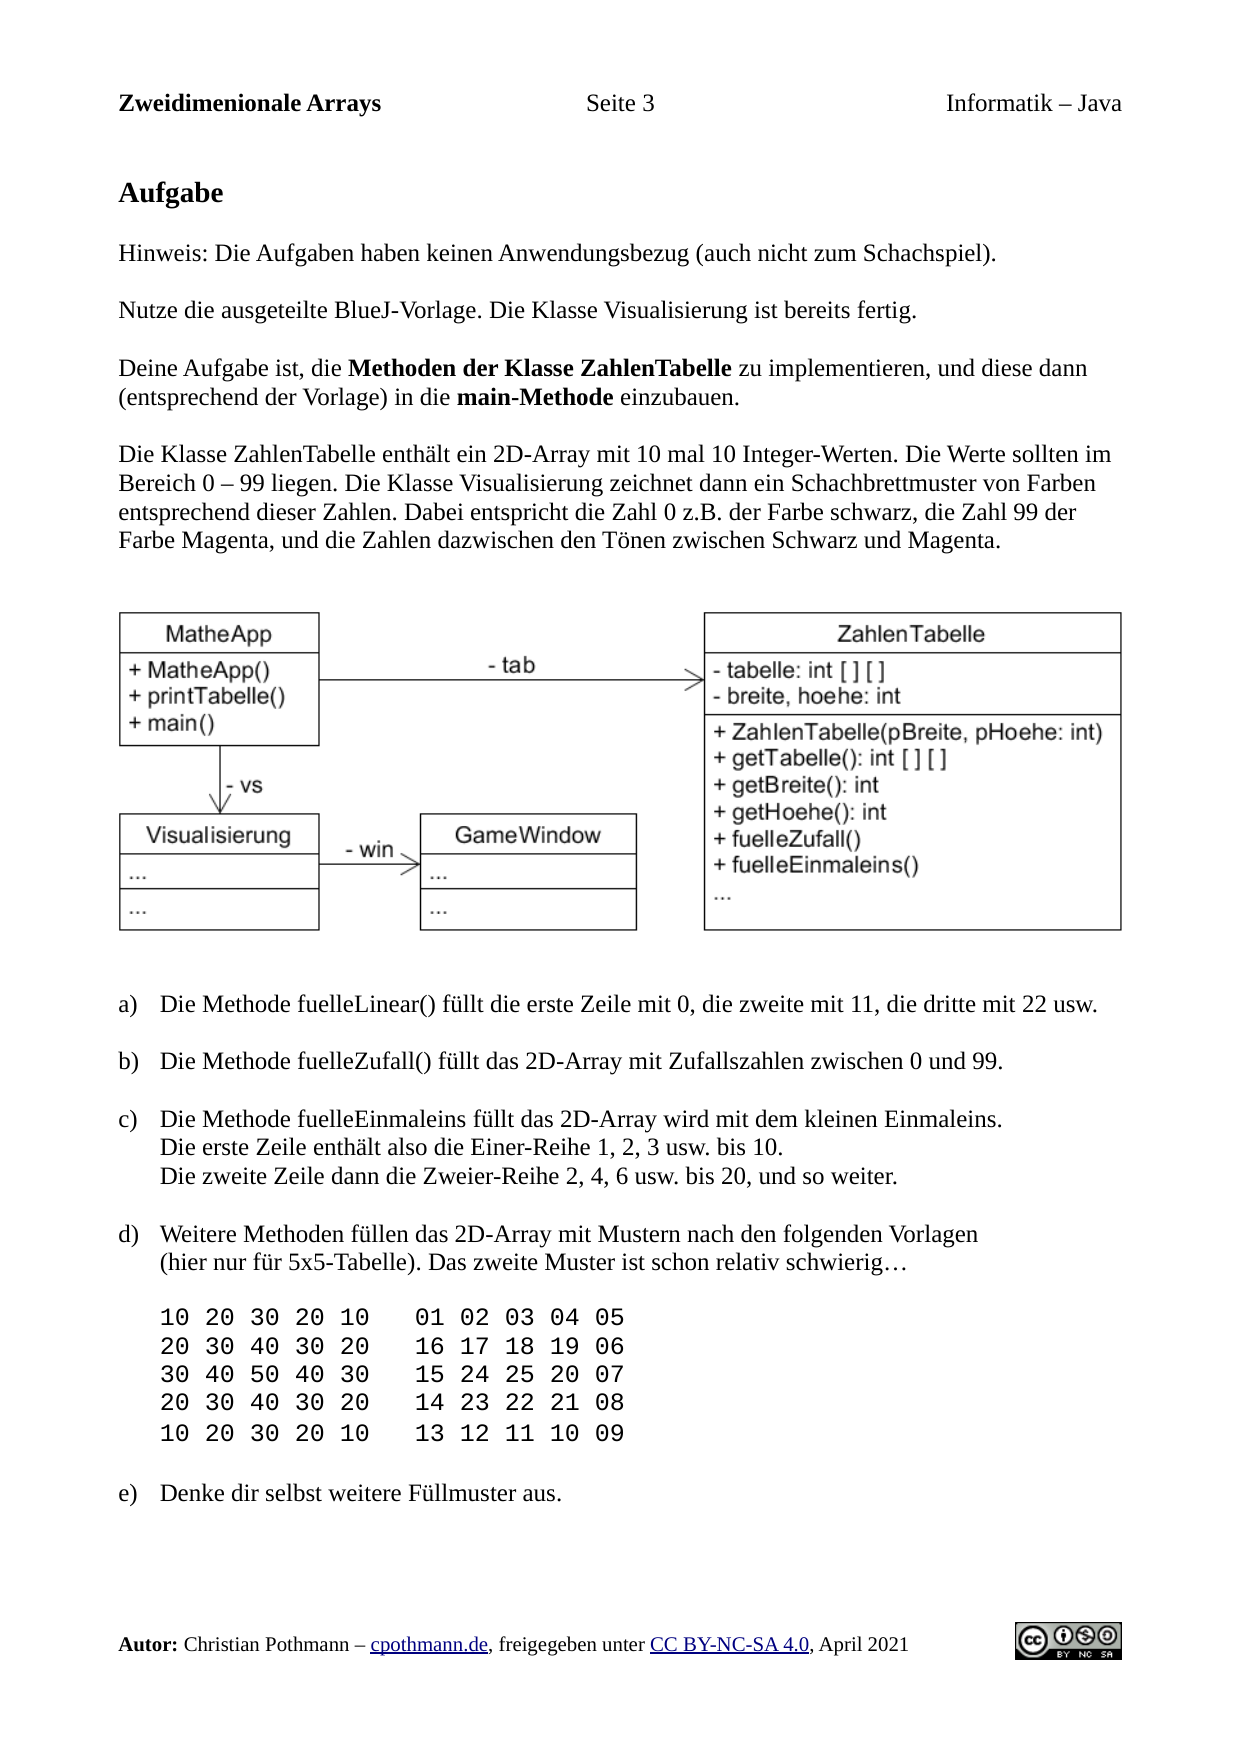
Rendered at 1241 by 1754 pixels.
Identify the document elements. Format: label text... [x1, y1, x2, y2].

list Weitere Methoden füllen das 2D-Array mit Mustern nach den folgenden Vorlagen (hier nur für 5x5-Tabelle). Das zweite Muster ist schon relativ schwierig… 10 20 30 20 10 01 02 03 04 05 20 30 40 30 20 16 17 18 19 06 30 40 50 40 30 15 24 25 20 07 20 30 40 30 20 14 23 22 21 08 10 20 30 20 10 13 12 11 10 09 [118, 1219, 1122, 1449]
picture [1015, 1622, 1122, 1660]
text Aufgabe [118, 176, 1122, 209]
list Denke dir selbst weitere Füllmuster aus. [118, 1478, 1122, 1507]
list Die Methode fuelleEinmaleins füllt das 2D-Array wird mit dem kleinen Einmaleins. Die erste Zeile enthält also die Einer-Reihe 1, 2, 3 usw. bis 10. Die zweite Zeile dann die Zweier-Reihe 2, 4, 6 usw. bis 20, und so weiter. [118, 1104, 1122, 1190]
text Deine Aufgabe ist, die Methoden der Klasse ZahlenTabelle zu implementieren, und diese dann (entsprechend der Vorlage) in die main-Methode einzubauen. [118, 353, 1122, 410]
text Autor: Christian Pothmann – cpothmann.de, freigegeben unter CC BY-NC-SA 4.0, April 2021 [118, 1632, 1015, 1656]
list Die Methode fuelleZufall() füllt das 2D-Array mit Zufallszahlen zwischen 0 und 99. [118, 1046, 1122, 1075]
text Hinweis: Die Aufgaben haben keinen Anwendungsbezug (auch nicht zum Schachspiel). [118, 238, 1122, 267]
text Die Klasse ZahlenTabelle enthält ein 2D-Array mit 10 mal 10 Integer-Werten. Die Werte sollten im Bereich 0 – 99 liegen. Die Klasse Visualisierung zeichnet dann ein Schachbrettmuster von Farben entsprechend dieser Zahlen. Dabei entspricht die Zahl 0 z.B. der Farbe schwarz, die Zahl 99 der Farbe Magenta, und die Zahlen dazwischen den Tönen zwischen Schwarz und Magenta. [118, 439, 1122, 554]
list Die Methode fuelleLinear() füllt die erste Zeile mit 0, die zweite mit 11, die dritte mit 22 usw. [118, 989, 1122, 1017]
picture [118, 611, 1123, 932]
text Nutze die ausgeteilte BlueJ-Vorlage. Die Klasse Visualisierung ist bereits fertig. [118, 295, 1122, 324]
